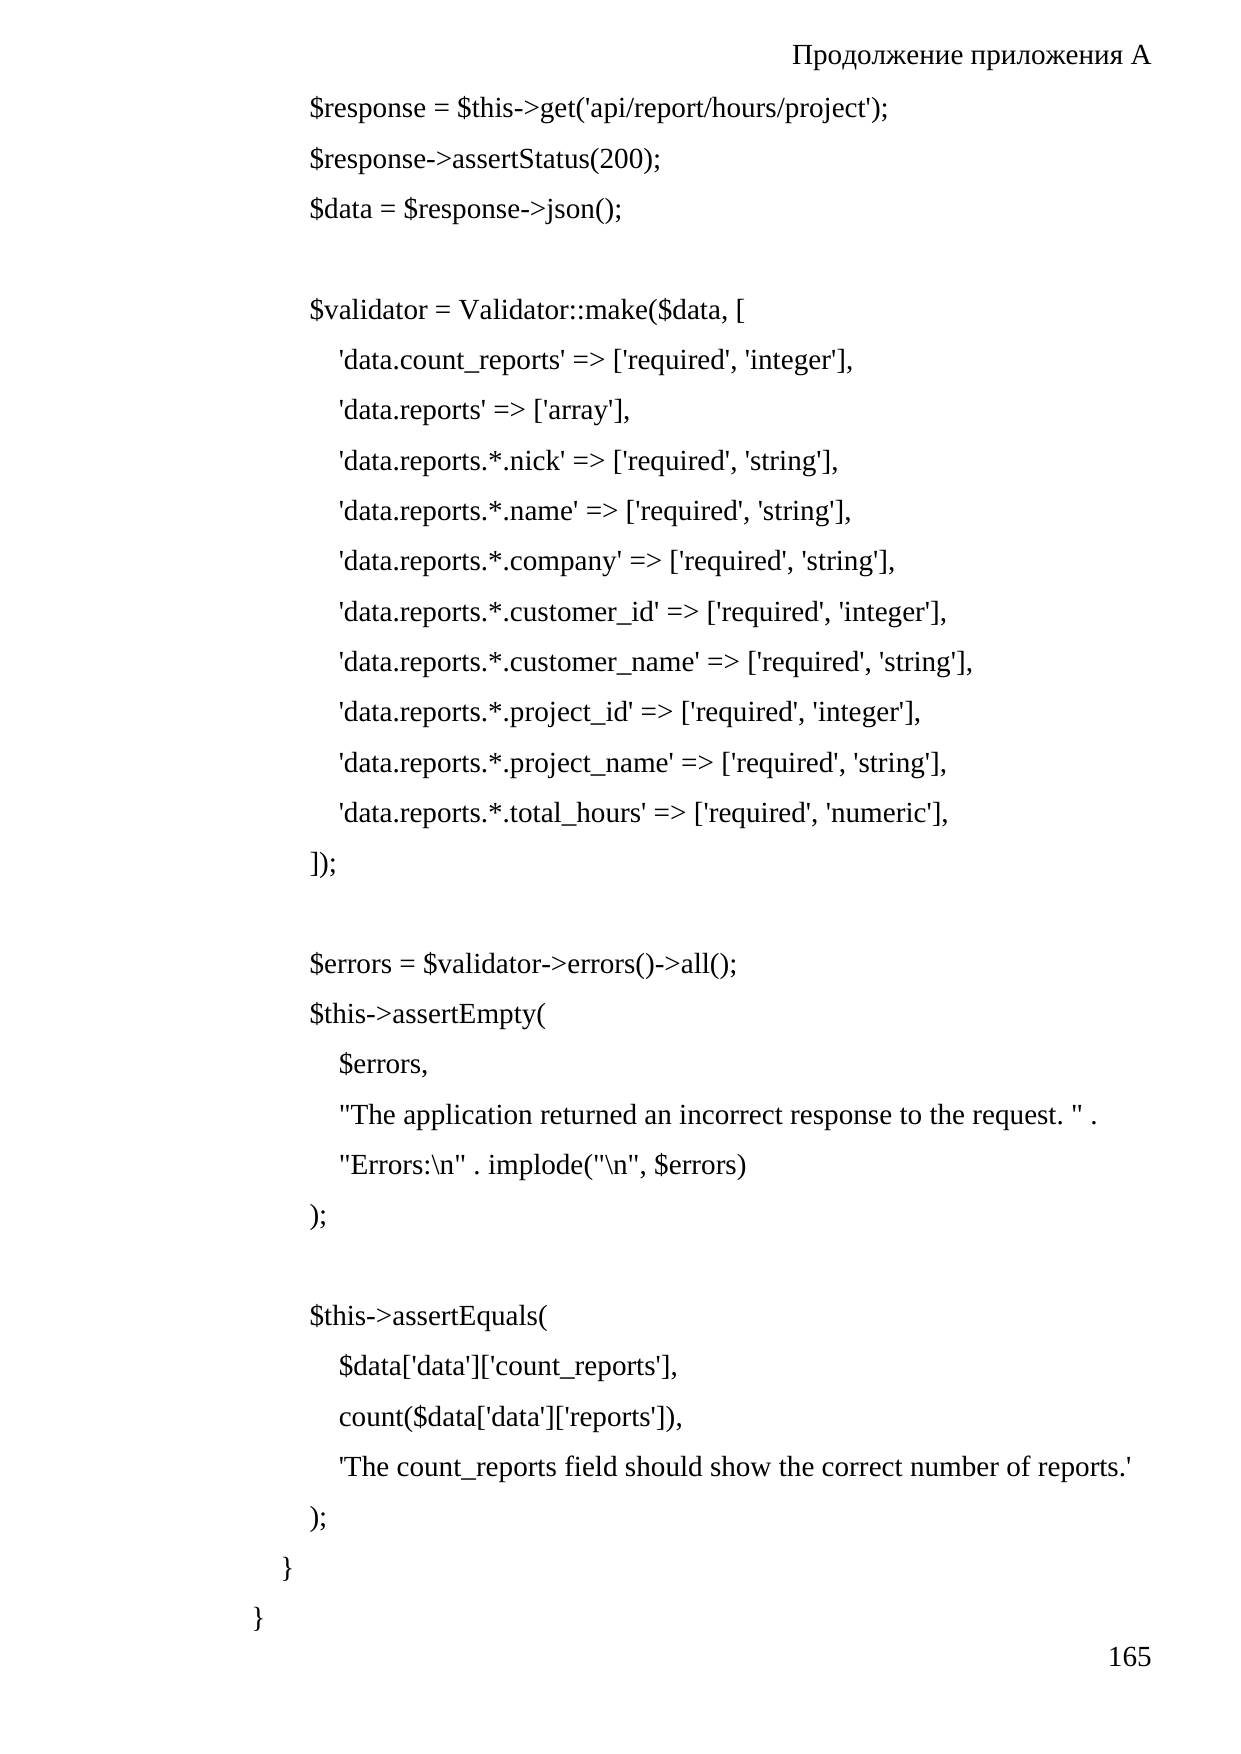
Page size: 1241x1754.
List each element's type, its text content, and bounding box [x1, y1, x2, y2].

text } [177, 1600, 1152, 1633]
text 'data.count_reports' => ['required', 'integer'], [177, 342, 1152, 376]
text ]); [177, 845, 1152, 879]
text 'data.reports' => ['array'], [177, 392, 1152, 426]
text 'The count_reports field should show the correct number of reports.' [177, 1449, 1152, 1483]
text $errors = $validator->errors()->all(); [177, 946, 1152, 979]
text count($data['data']['reports']), [177, 1399, 1152, 1432]
text $this->assertEquals( [177, 1298, 1152, 1332]
text "The application returned an incorrect response to the request. " . [177, 1097, 1152, 1130]
text ); [177, 1499, 1152, 1533]
text 'data.reports.*.customer_name' => ['required', 'string'], [177, 644, 1152, 678]
text $validator = Validator::make($data, [ [177, 292, 1152, 325]
text 'data.reports.*.name' => ['required', 'string'], [177, 493, 1152, 527]
text $data['data']['count_reports'], [177, 1348, 1152, 1382]
text 'data.reports.*.customer_id' => ['required', 'integer'], [177, 594, 1152, 627]
text 'data.reports.*.total_hours' => ['required', 'numeric'], [177, 795, 1152, 828]
text $errors, [177, 1047, 1152, 1080]
text $this->assertEmpty( [177, 996, 1152, 1030]
text 'data.reports.*.company' => ['required', 'string'], [177, 543, 1152, 577]
text "Errors:\n" . implode("\n", $errors) [177, 1147, 1152, 1181]
text $data = $response->json(); [177, 191, 1152, 225]
text ); [177, 1197, 1152, 1231]
text 'data.reports.*.project_id' => ['required', 'integer'], [177, 694, 1152, 728]
text $response->assertStatus(200); [177, 141, 1152, 174]
text } [177, 1550, 1152, 1583]
text 'data.reports.*.project_name' => ['required', 'string'], [177, 745, 1152, 778]
text 'data.reports.*.nick' => ['required', 'string'], [177, 443, 1152, 476]
text $response = $this->get('api/report/hours/project'); [177, 91, 1152, 124]
